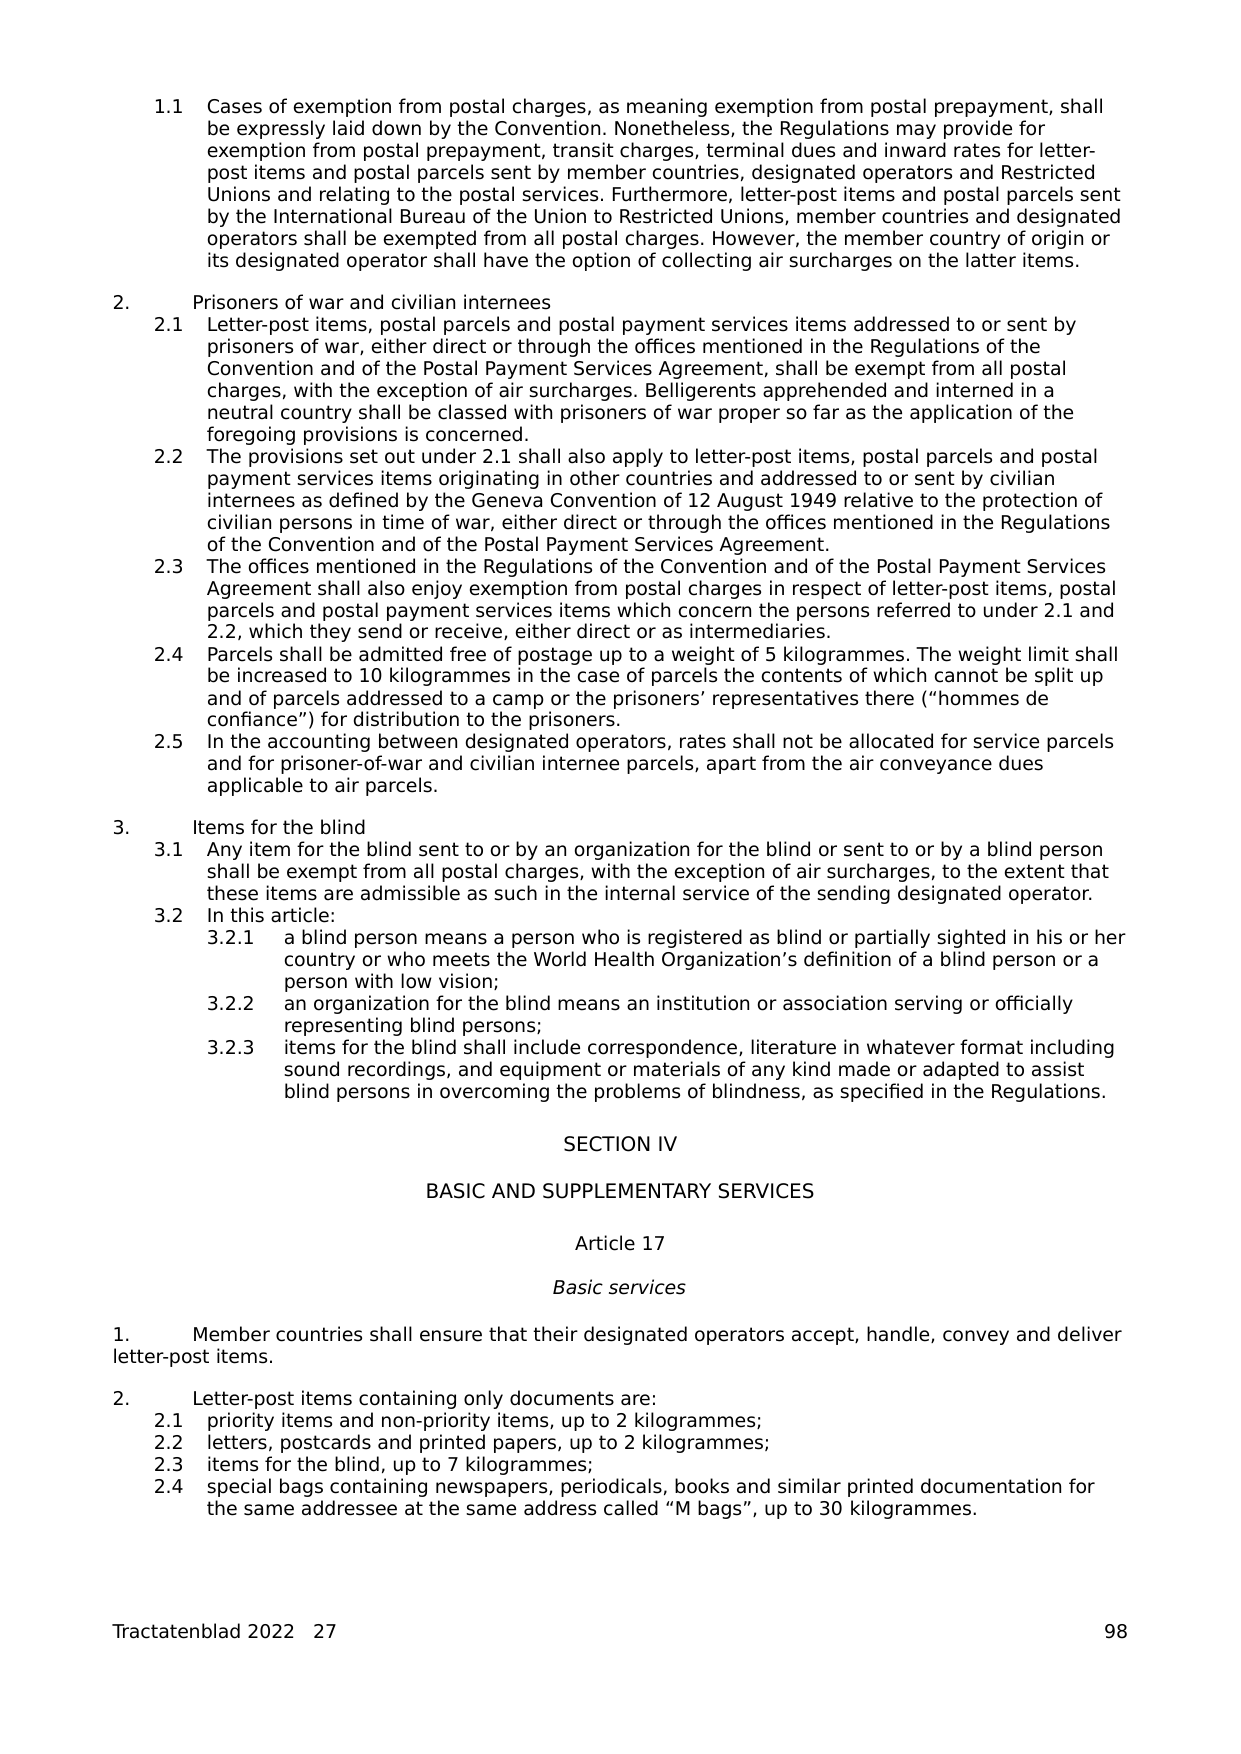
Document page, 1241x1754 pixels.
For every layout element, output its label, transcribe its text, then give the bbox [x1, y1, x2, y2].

text 2.2 letters, postcards and printed papers, up to 2 kilogrammes; [153, 1432, 1128, 1454]
text 3.2.3 items for the blind shall include correspondence, literature in whatever format including sound recordings, and equipment or materials of any kind made or adapted to assist blind persons in overcoming the problems of blindness, as specified in the Regulations. [207, 1037, 1128, 1103]
text 3.2.2 an organization for the blind means an institution or association serving or officially representing blind persons; [207, 993, 1128, 1037]
text 3.1 Any item for the blind sent to or by an organization for the blind or sent to or by a blind person shall be exempt from all postal charges, with the exception of air surcharges, to the extent that these items are admissible as such in the internal service of the sending designated operator. [153, 839, 1128, 905]
text 3. Items for the blind [112, 817, 1128, 839]
text 2.4 special bags containing newspapers, periodicals, books and similar printed documentation for the same addressee at the same address called “M bags”, up to 30 kilogrammes. [153, 1476, 1128, 1520]
text 2.3 The offices mentioned in the Regulations of the Convention and of the Postal Payment Services Agreement shall also enjoy exemption from postal charges in respect of letter-post items, postal parcels and postal payment services items which concern the persons referred to under 2.1 and 2.2, which they send or receive, either direct or as intermediaries. [153, 556, 1128, 643]
subtitle SECTION IV BASIC AND SUPPLEMENTARY SERVICES [112, 1133, 1128, 1203]
text 3.2 In this article: [153, 905, 1128, 927]
text 2.5 In the accounting between designated operators, rates shall not be allocated for service parcels and for prisoner-of-war and civilian internee parcels, apart from the air conveyance dues applicable to air parcels. [153, 731, 1128, 797]
text 1. Member countries shall ensure that their designated operators accept, handle, convey and deliver letter-post items. [112, 1324, 1128, 1368]
text 2. Letter-post items containing only documents are: [112, 1388, 1128, 1410]
text 2.3 items for the blind, up to 7 kilogrammes; [153, 1454, 1128, 1476]
text 2.4 Parcels shall be admitted free of postage up to a weight of 5 kilogrammes. The weight limit shall be increased to 10 kilogrammes in the case of parcels the contents of which cannot be split up and of parcels addressed to a camp or the prisoners’ representatives there (“hommes de confiance”) for distribution to the prisoners. [153, 643, 1128, 731]
text 1.1 Cases of exemption from postal charges, as meaning exemption from postal prepayment, shall be expressly laid down by the Convention. Nonetheless, the Regulations may provide for exemption from postal prepayment, transit charges, terminal dues and inward rates for letter-post items and postal parcels sent by member countries, designated operators and Restricted Unions and relating to the postal services. Furthermore, letter-post items and postal parcels sent by the International Bureau of the Union to Restricted Unions, member countries and designated operators shall be exempted from all postal charges. However, the member country of origin or its designated operator shall have the option of collecting air surcharges on the latter items. [153, 96, 1128, 272]
text 2. Prisoners of war and civilian internees [112, 292, 1128, 314]
text 2.2 The provisions set out under 2.1 shall also apply to letter-post items, postal parcels and postal payment services items originating in other countries and addressed to or sent by civilian internees as defined by the Geneva Convention of 12 August 1949 relative to the protection of civilian persons in time of war, either direct or through the offices mentioned in the Regulations of the Convention and of the Postal Payment Services Agreement. [153, 446, 1128, 556]
text 3.2.1 a blind person means a person who is registered as blind or partially sighted in his or her country or who meets the World Health Organization’s definition of a blind person or a person with low vision; [207, 927, 1128, 993]
subtitle Article 17 Basic services [112, 1233, 1128, 1299]
text 2.1 Letter-post items, postal parcels and postal payment services items addressed to or sent by prisoners of war, either direct or through the offices mentioned in the Regulations of the Convention and of the Postal Payment Services Agreement, shall be exempt from all postal charges, with the exception of air surcharges. Belligerents apprehended and interned in a neutral country shall be classed with prisoners of war proper so far as the application of the foregoing provisions is concerned. [153, 314, 1128, 446]
text 2.1 priority items and non-priority items, up to 2 kilogrammes; [153, 1410, 1128, 1432]
